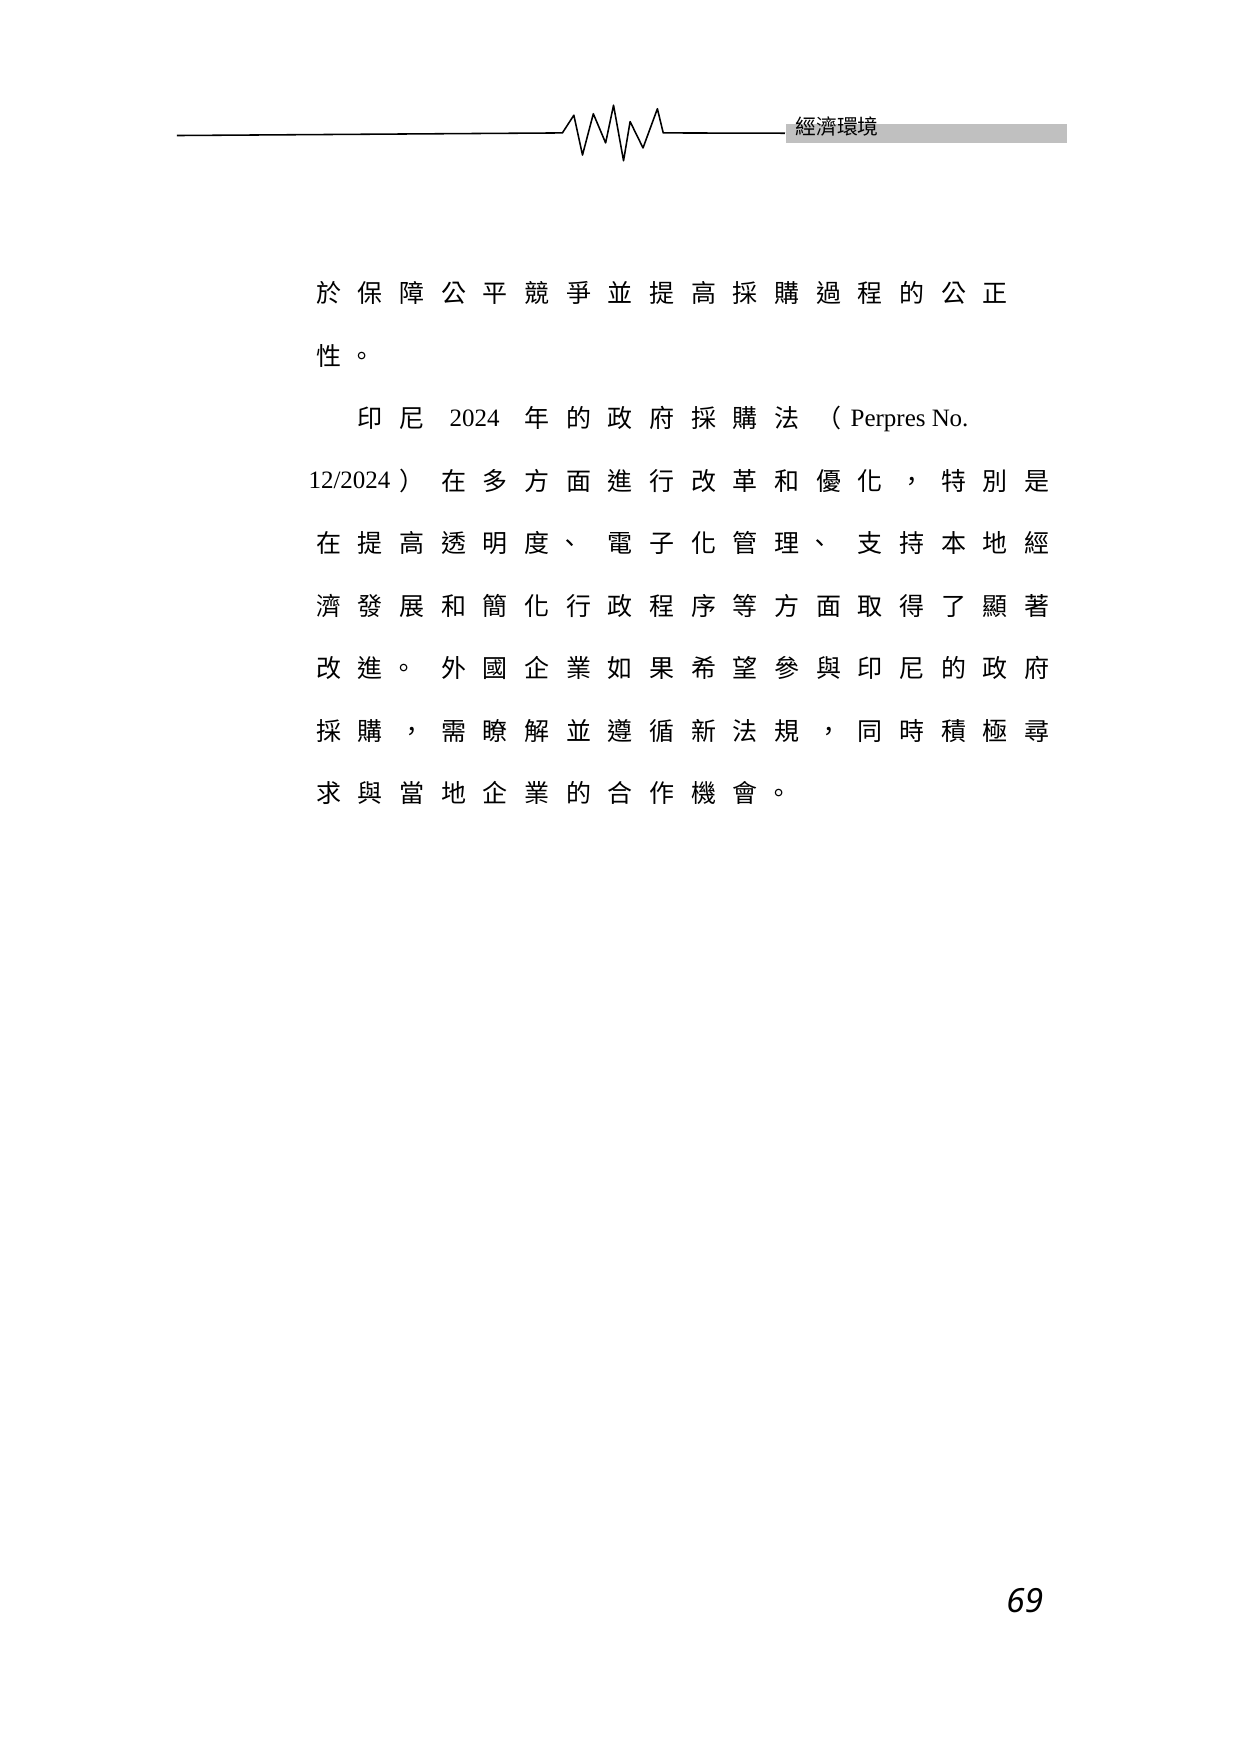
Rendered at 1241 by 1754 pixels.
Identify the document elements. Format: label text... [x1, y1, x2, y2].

text 於保障公平競爭並提高採購過程的公正性。 [281, 250, 1058, 375]
text 印尼2024年的政府採購法（Perpres No. 12/2024）在多方面進行改革和優化，特別是在提高透明度、電子化管理、支持本地經濟發展和簡化行政程序等方面取得了顯著改進。外國企業如果希望參與印尼的政府採購，需瞭解並遵循新法規，同時積極尋求與當地企業的合作機會。 [281, 375, 1058, 813]
